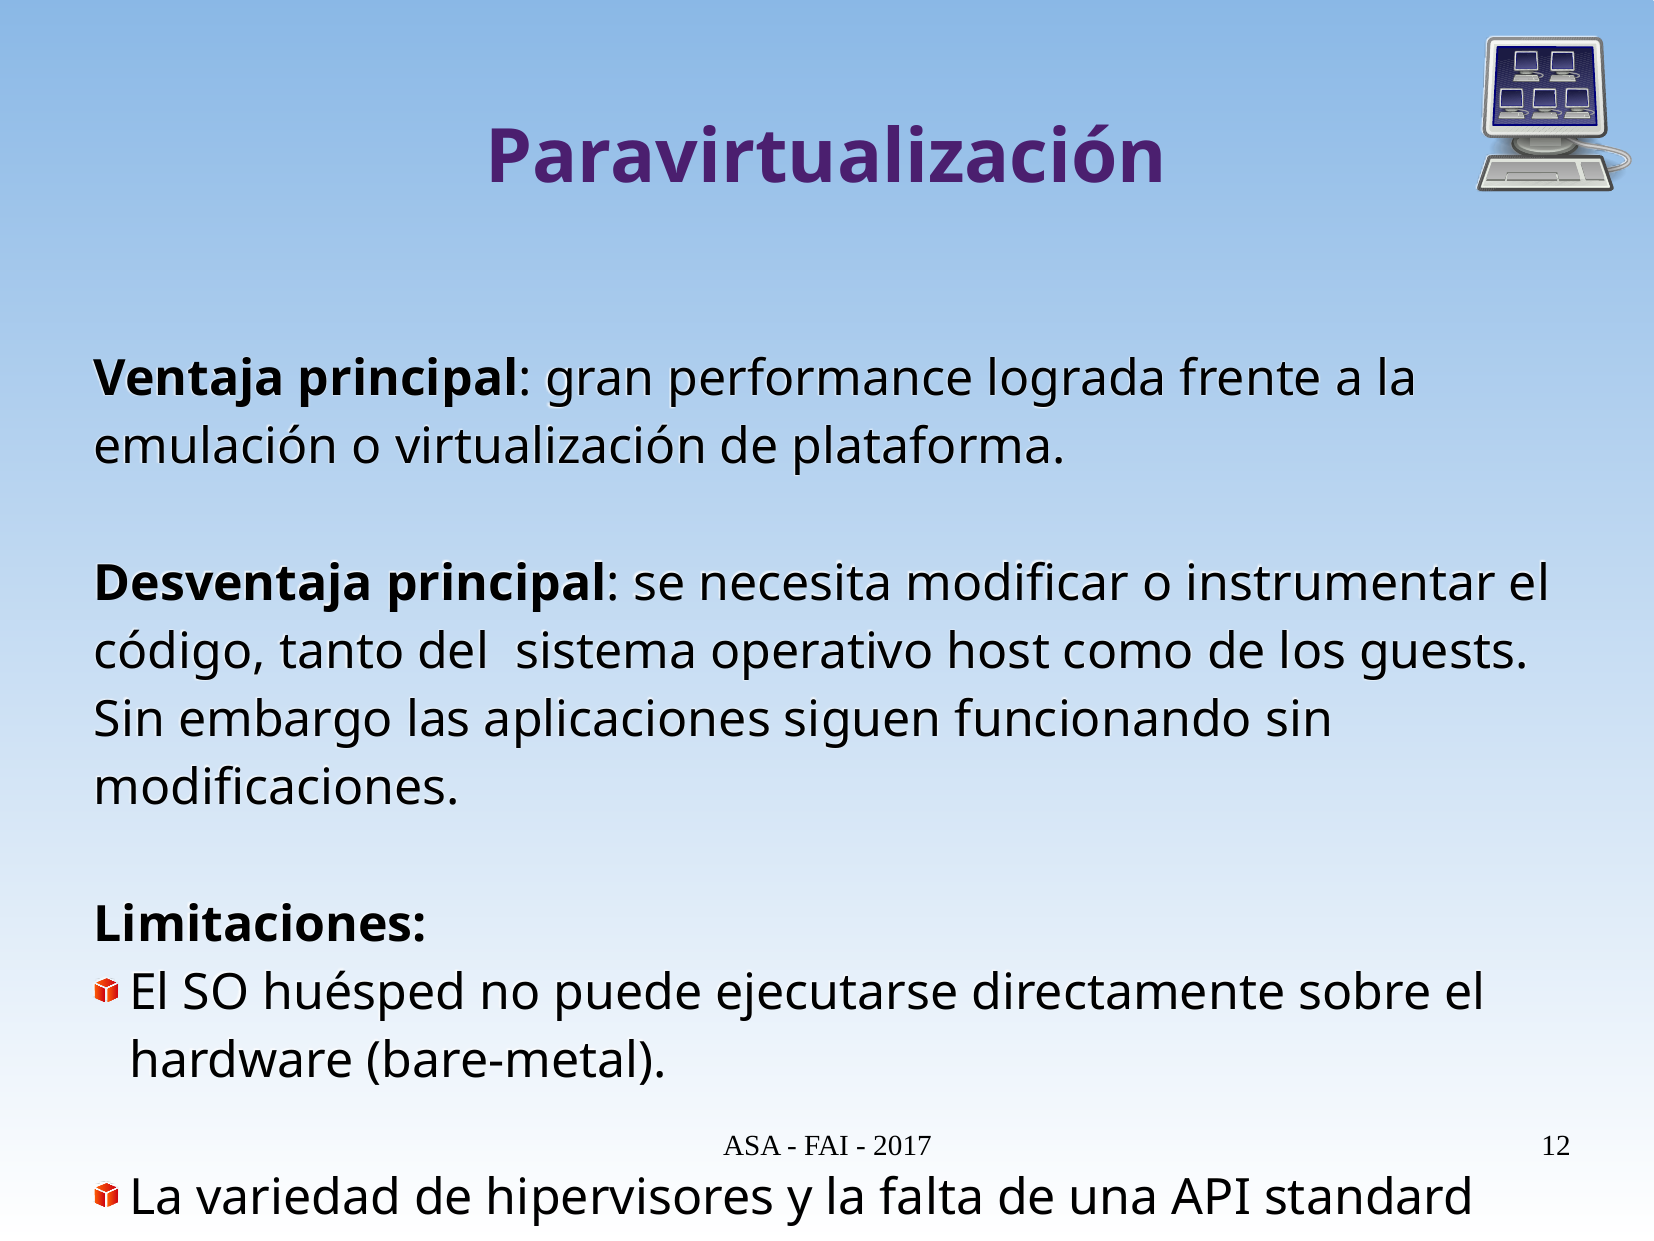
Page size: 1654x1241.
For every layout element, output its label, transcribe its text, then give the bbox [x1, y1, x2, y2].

picture [1473, 33, 1636, 196]
title Paravirtualización [82, 49, 1571, 255]
text_box Ventaja principal: gran performance lograda frente a la emulación o virtualización de plataforma. Desventaja principal: se necesita modificar o instrumentar el código, tanto del sistema operativo host como de los guests. Sin embargo las aplicaciones siguen funcionando sin modificaciones. Limitaciones: El SO huésped no puede ejecutarse directamente sobre el hardware (bare-metal). La variedad de hipervisores y la falta de una API standard complejiza el desarrollo de SO huéspedes modificados a tal fin. [78, 255, 1575, 996]
